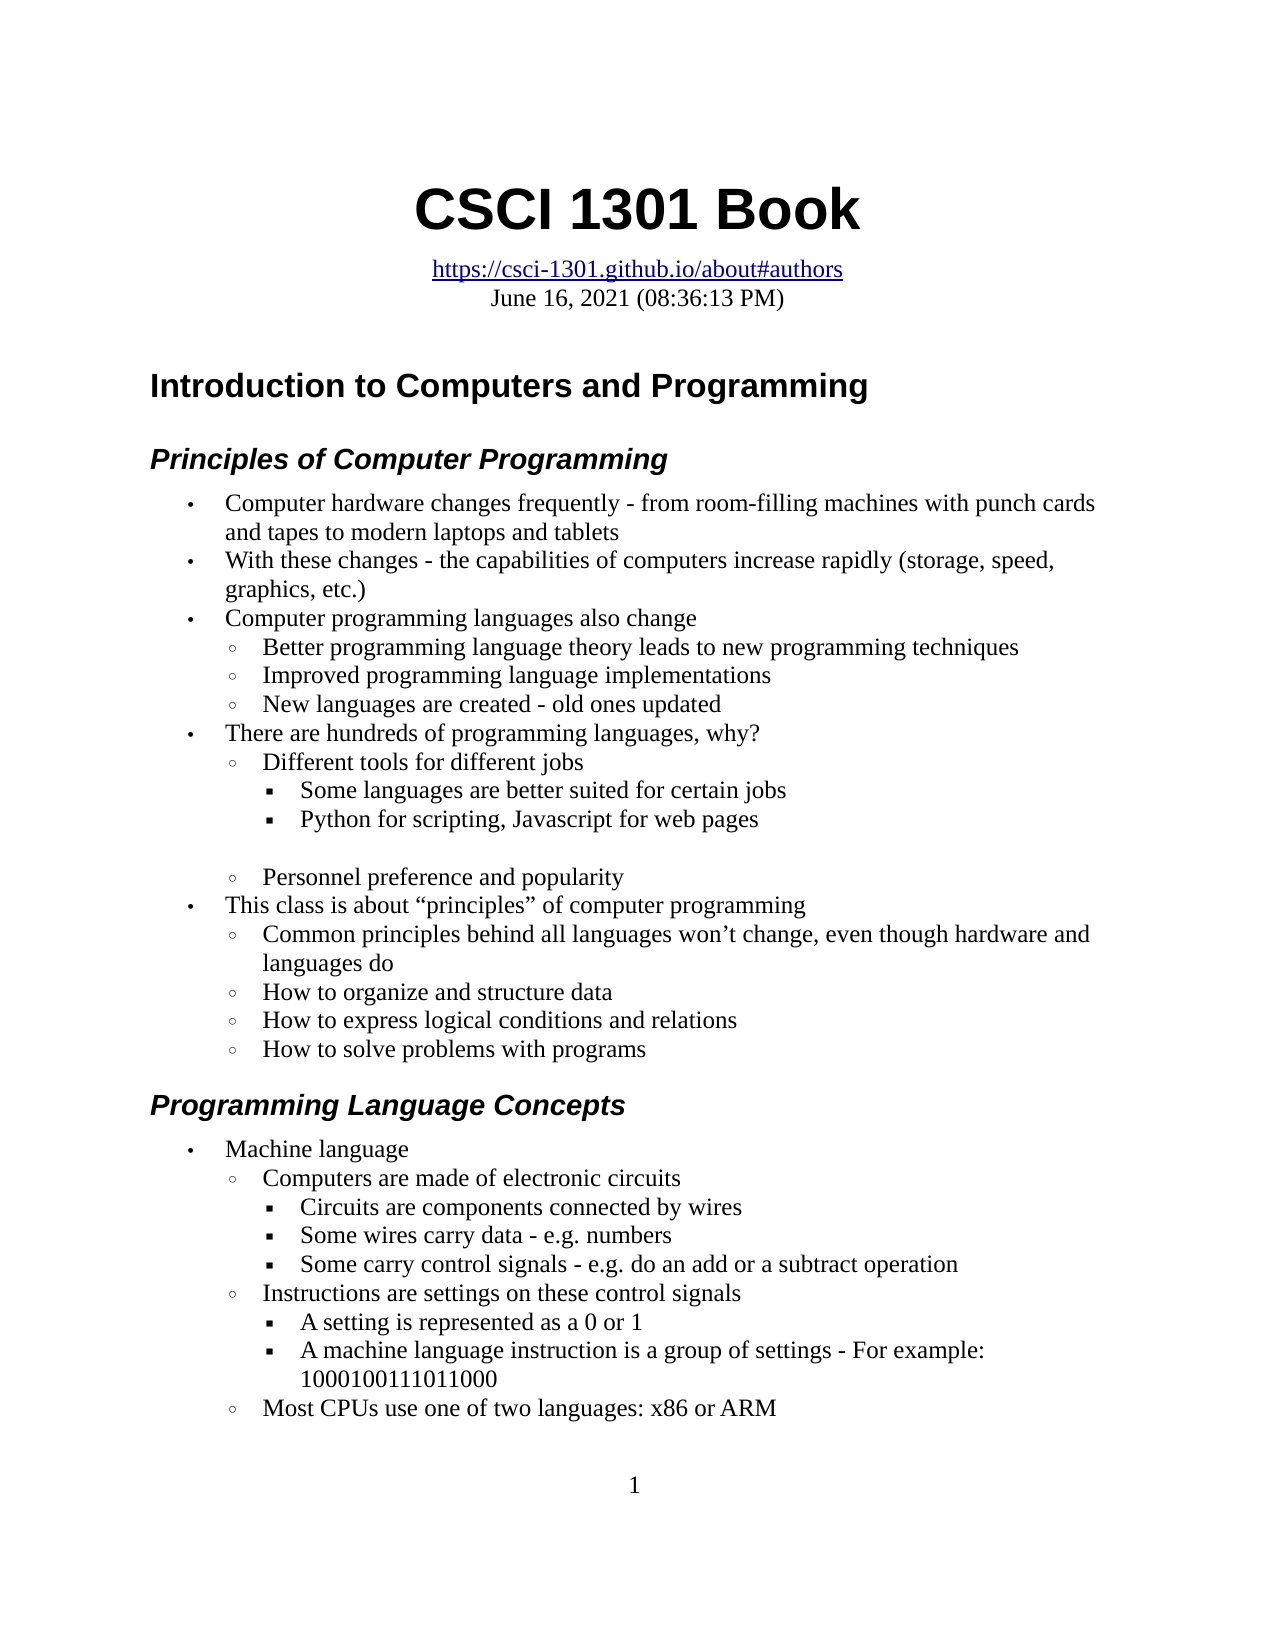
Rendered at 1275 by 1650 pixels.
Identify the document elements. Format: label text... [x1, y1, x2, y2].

list Different tools for different jobs [225, 747, 1125, 776]
list Improved programming language implementations [225, 661, 1125, 689]
list Some wires carry data - e.g. numbers [262, 1220, 1125, 1249]
list Some carry control signals - e.g. do an add or a subtract operation [262, 1249, 1125, 1278]
list Computer programming languages also change [187, 603, 1125, 632]
list With these changes - the capabilities of computers increase rapidly (storage, speed, graphics, etc.) [187, 546, 1125, 603]
text June 16, 2021 (08:36:13 PM) [150, 283, 1125, 312]
list A machine language instruction is a group of settings - For example: 1000100111011000 [262, 1335, 1125, 1393]
subtitle Principles of Computer Programming [150, 442, 1125, 476]
list How to express logical conditions and relations [225, 1006, 1125, 1034]
subtitle Introduction to Computers and Programming [150, 366, 1125, 404]
list Circuits are components connected by wires [262, 1192, 1125, 1220]
list Most CPUs use one of two languages: x86 or ARM [225, 1393, 1125, 1422]
title CSCI 1301 Book [150, 175, 1125, 242]
list Python for scripting, Javascript for web pages [262, 804, 1125, 862]
list Computer hardware changes frequently - from room-filling machines with punch cards and tapes to modern laptops and tablets [187, 488, 1125, 546]
list Instructions are settings on these control signals [225, 1278, 1125, 1307]
subtitle Programming Language Concepts [150, 1088, 1125, 1122]
list Some languages are better suited for certain jobs [262, 776, 1125, 804]
list A setting is represented as a 0 or 1 [262, 1307, 1125, 1335]
list This class is about “principles” of computer programming [187, 891, 1125, 919]
list Better programming language theory leads to new programming techniques [225, 632, 1125, 661]
list Computers are made of electronic circuits [225, 1163, 1125, 1192]
list Machine language [187, 1134, 1125, 1163]
list New languages are created - old ones updated [225, 689, 1125, 718]
list Personnel preference and popularity [225, 862, 1125, 891]
list There are hundreds of programming languages, why? [187, 718, 1125, 747]
list How to solve problems with programs [225, 1034, 1125, 1063]
list How to organize and structure data [225, 977, 1125, 1006]
list Common principles behind all languages won’t change, even though hardware and languages do [225, 919, 1125, 977]
text https://csci-1301.github.io/about#authors [150, 254, 1125, 283]
